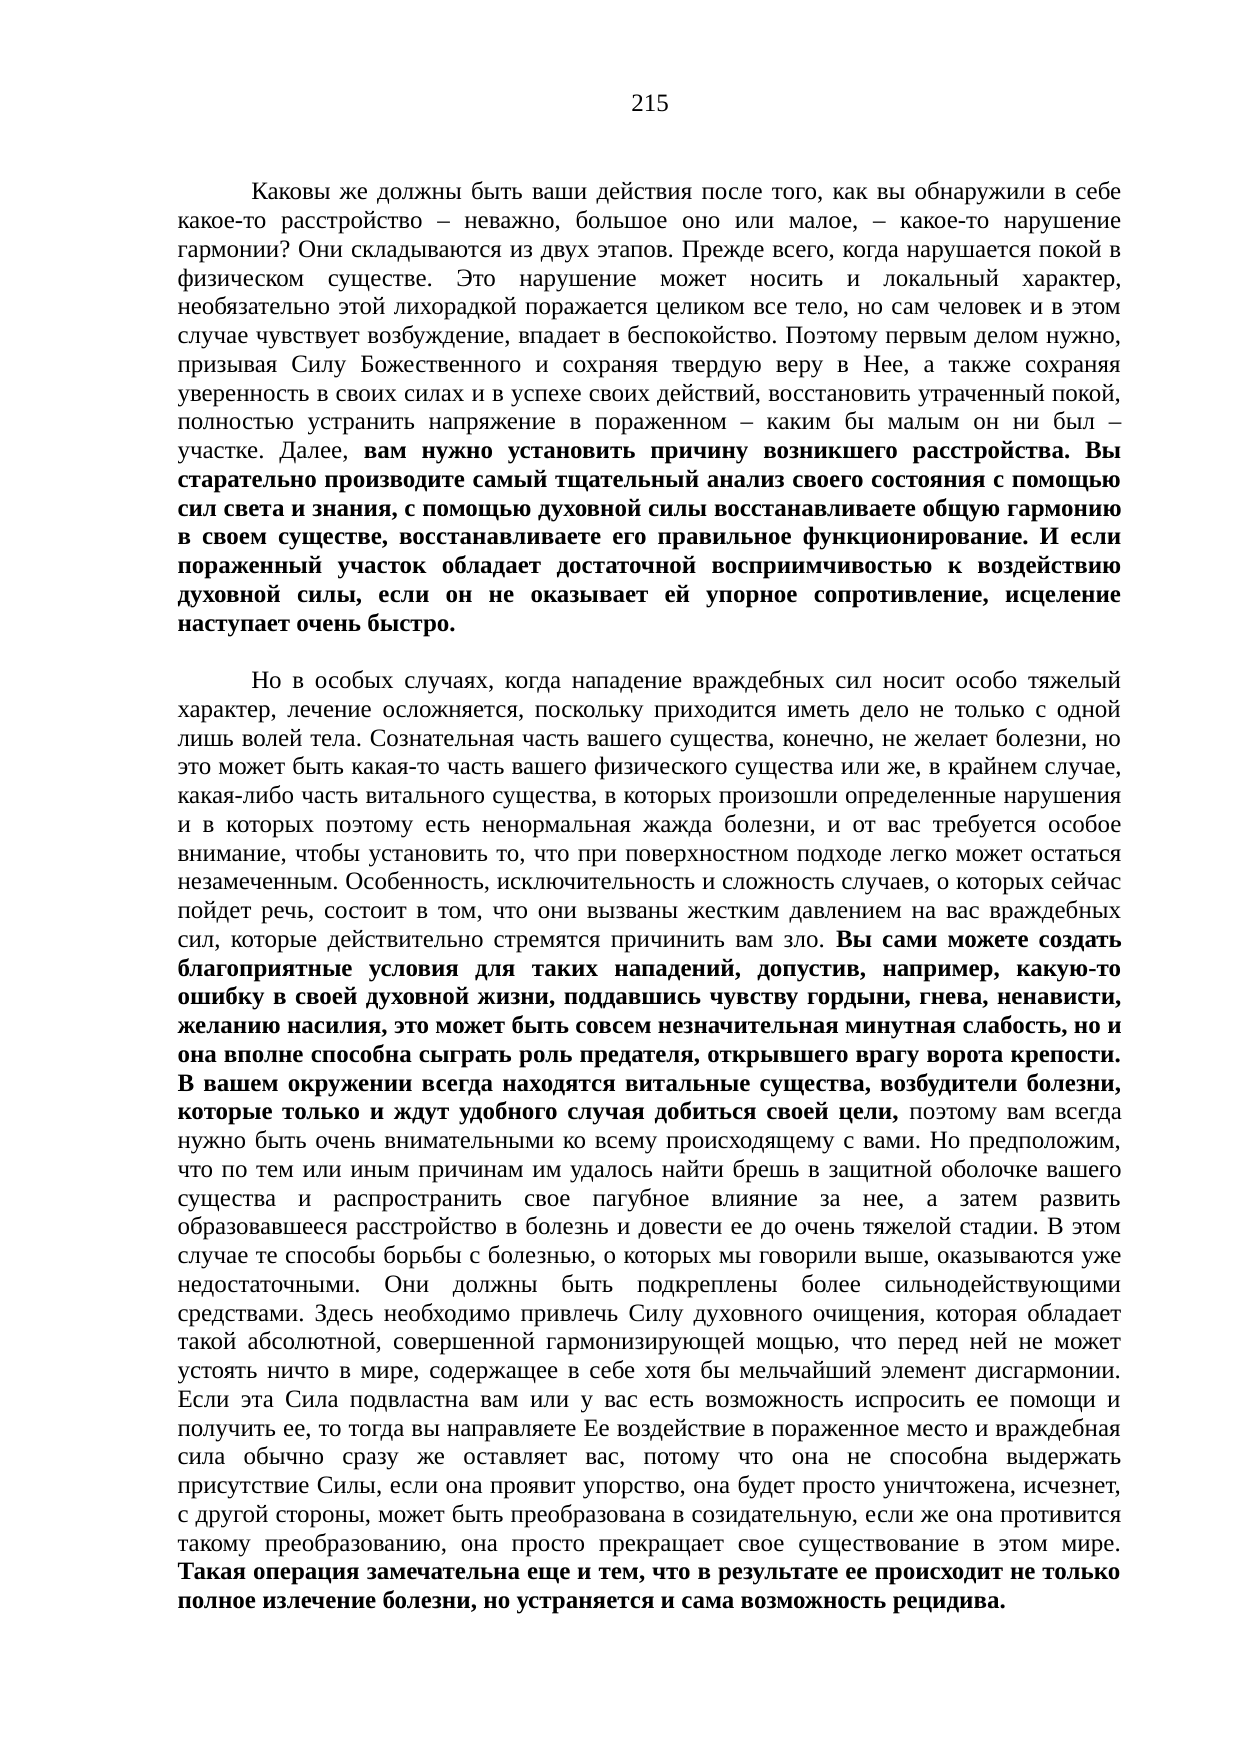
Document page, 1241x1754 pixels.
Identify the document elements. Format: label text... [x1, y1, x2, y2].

text Каковы же должны быть ваши действия после того, как вы обнаружили в себе какое-то расстройство – неважно, большое оно или малое, – какое-то нарушение гармонии? Они складываются из двух этапов. Прежде всего, когда нарушается покой в физическом существе. Это нарушение может носить и локальный характер, необязательно этой лихорадкой поражается целиком все тело, но сам человек и в этом случае чувствует возбуждение, впадает в беспокойство. Поэтому первым делом нужно, призывая Силу Божественного и сохраняя твердую веру в Нее, а также сохраняя уверенность в своих силах и в успехе своих действий, восстановить утраченный покой, полностью устранить напряжение в пораженном – каким бы малым он ни был – участке. Далее, вам нужно установить причину возникшего расстройства. Вы старательно производите самый тщательный анализ своего состояния с помощью сил света и знания, с помощью духовной силы восстанавливаете общую гармонию в своем существе, восстанавливаете его правильное функционирование. И если пораженный участок обладает достаточной восприимчивостью к воздействию духовной силы, если он не оказывает ей упорное сопротивление, исцеление наступает очень быстро. [177, 176, 1122, 636]
text Но в особых случаях, когда нападение враждебных сил носит особо тяжелый характер, лечение осложняется, поскольку приходится иметь дело не только с одной лишь волей тела. Сознательная часть вашего существа, конечно, не желает болезни, но это может быть какая-то часть вашего физического существа или же, в крайнем случае, какая-либо часть витального существа, в которых произошли определенные нарушения и в которых поэтому есть ненормальная жажда болезни, и от вас требуется особое внимание, чтобы установить то, что при поверхностном подходе легко может остаться незамеченным. Особенность, исключительность и сложность случаев, о которых сейчас пойдет речь, состоит в том, что они вызваны жестким давлением на вас враждебных сил, которые действительно стремятся причинить вам зло. Вы сами можете создать благоприятные условия для таких нападений, допустив, например, какую-то ошибку в своей духовной жизни, поддавшись чувству гордыни, гнева, ненависти, желанию насилия, это может быть совсем незначительная минутная слабость, но и она вполне способна сыграть роль предателя, открывшего врагу ворота крепости. В вашем окружении всегда находятся витальные существа, возбудители болезни, которые только и ждут удобного случая добиться своей цели, поэтому вам всегда нужно быть очень внимательными ко всему происходящему с вами. Но предположим, что по тем или иным причинам им удалось найти брешь в защитной оболочке вашего существа и распространить свое пагубное влияние за нее, а затем развить образовавшееся расстройство в болезнь и довести ее до очень тяжелой стадии. В этом случае те способы борьбы с болезнью, о которых мы говорили выше, оказываются уже недостаточными. Они должны быть подкреплены более сильнодействующими средствами. Здесь необходимо привлечь Силу духовного очищения, которая обладает такой абсолютной, совершенной гармонизирующей мощью, что перед ней не может устоять ничто в мире, содержащее в себе хотя бы мельчайший элемент дисгармонии. Если эта Сила подвластна вам или у вас есть возможность испросить ее помощи и получить ее, то тогда вы направляете Ее воздействие в пораженное место и враждебная сила обычно сразу же оставляет вас, потому что она не способна выдержать присутствие Силы, если она проявит упорство, она будет просто уничтожена, исчезнет, с другой стороны, может быть преобразована в созидательную, если же она противится такому преобразованию, она просто прекращает свое существование в этом мире. Такая операция замечательна еще и тем, что в результате ее происходит не только полное излечение болезни, но устраняется и сама возможность рецидива. [177, 665, 1122, 1614]
